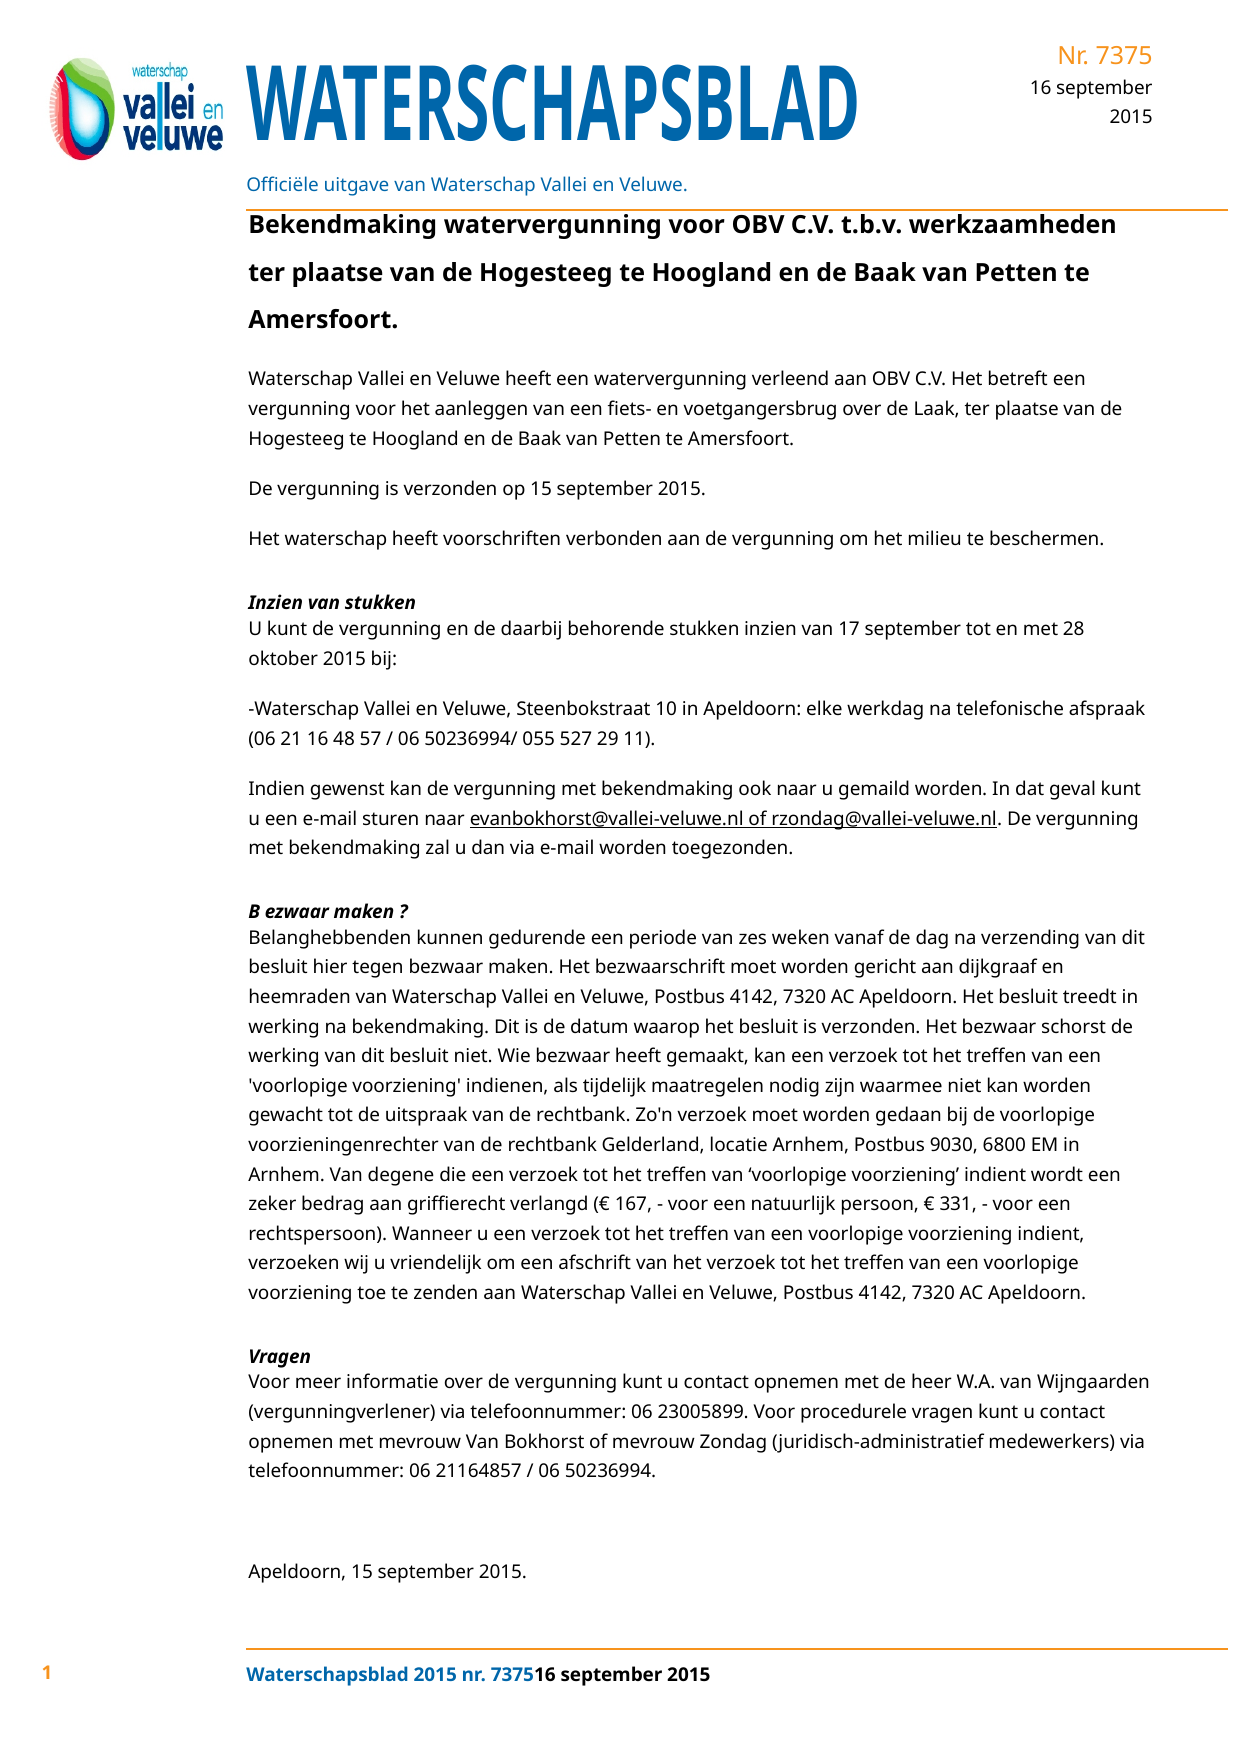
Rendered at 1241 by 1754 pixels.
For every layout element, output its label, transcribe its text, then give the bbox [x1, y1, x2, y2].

text Bekendmaking watervergunning voor OBV C.V. t.b.v. werkzaamheden ter plaatse van de Hogesteeg te Hoogland en de Baak van Petten te Amersfoort. [248, 211, 1152, 336]
picture [41, 47, 231, 172]
text U kunt de vergunning en de daarbij behorende stukken inzien van 17 september tot en met 28 oktober 2015 bij: [248, 615, 1152, 671]
text Inzien van stukken [248, 589, 1152, 615]
text -Waterschap Vallei en Veluwe, Steenbokstraat 10 in Apeldoorn: elke werkdag na telefonische afspraak (06 21 16 48 57 / 06 50236994/ 055 527 29 11). [248, 695, 1152, 751]
text Belanghebbenden kunnen gedurende een periode van zes weken vanaf de dag na verzending van dit besluit hier tegen bezwaar maken. Het bezwaarschrift moet worden gericht aan dijkgraaf en heemraden van Waterschap Vallei en Veluwe, Postbus 4142, 7320 AC Apeldoorn. Het besluit treedt in werking na bekendmaking. Dit is de datum waarop het besluit is verzonden. Het bezwaar schorst de werking van dit besluit niet. Wie bezwaar heeft gemaakt, kan een verzoek tot het treffen van een 'voorlopige voorziening' indienen, als tijdelijk maatregelen nodig zijn waarmee niet kan worden gewacht tot de uitspraak van de rechtbank. Zo'n verzoek moet worden gedaan bij de voorlopige voorzieningenrechter van de rechtbank Gelderland, locatie Arnhem, Postbus 9030, 6800 EM in Arnhem. Van degene die een verzoek tot het treffen van ‘voorlopige voorziening’ indient wordt een zeker bedrag aan griffierecht verlangd (€ 167, - voor een natuurlijk persoon, € 331, - voor een rechtspersoon). Wanneer u een verzoek tot het treffen van een voorlopige voorziening indient, verzoeken wij u vriendelijk om een afschrift van het verzoek tot het treffen van een voorlopige voorziening toe te zenden aan Waterschap Vallei en Veluwe, Postbus 4142, 7320 AC Apeldoorn. [248, 924, 1152, 1305]
text Waterschap Vallei en Veluwe heeft een watervergunning verleend aan OBV C.V. Het betreft een vergunning voor het aanleggen van een fiets- en voetgangersbrug over de Laak, ter plaatse van de Hogesteeg te Hoogland en de Baak van Petten te Amersfoort. [248, 366, 1152, 450]
text Indien gewenst kan de vergunning met bekendmaking ook naar u gemaild worden. In dat geval kunt u een e-mail sturen naar evanbokhorst@vallei-veluwe.nl of rzondag@vallei-veluwe.nl. De vergunning met bekendmaking zal u dan via e-mail worden toegezonden. [248, 775, 1152, 860]
text De vergunning is verzonden op 15 september 2015. [248, 475, 1152, 501]
text Voor meer informatie over de vergunning kunt u contact opnemen met de heer W.A. van Wijngaarden (vergunningverlener) via telefoonnummer: 06 23005899. Voor procedurele vragen kunt u contact opnemen met mevrouw Van Bokhorst of mevrouw Zondag (juridisch-administratief medewerkers) via telefoonnummer: 06 21164857 / 06 50236994. [248, 1369, 1152, 1483]
text Het waterschap heeft voorschriften verbonden aan de vergunning om het milieu te beschermen. [248, 526, 1152, 551]
text B ezwaar maken ? [248, 898, 1152, 924]
text Apeldoorn, 15 september 2015. [248, 1558, 1152, 1584]
text Vragen [248, 1343, 1152, 1369]
